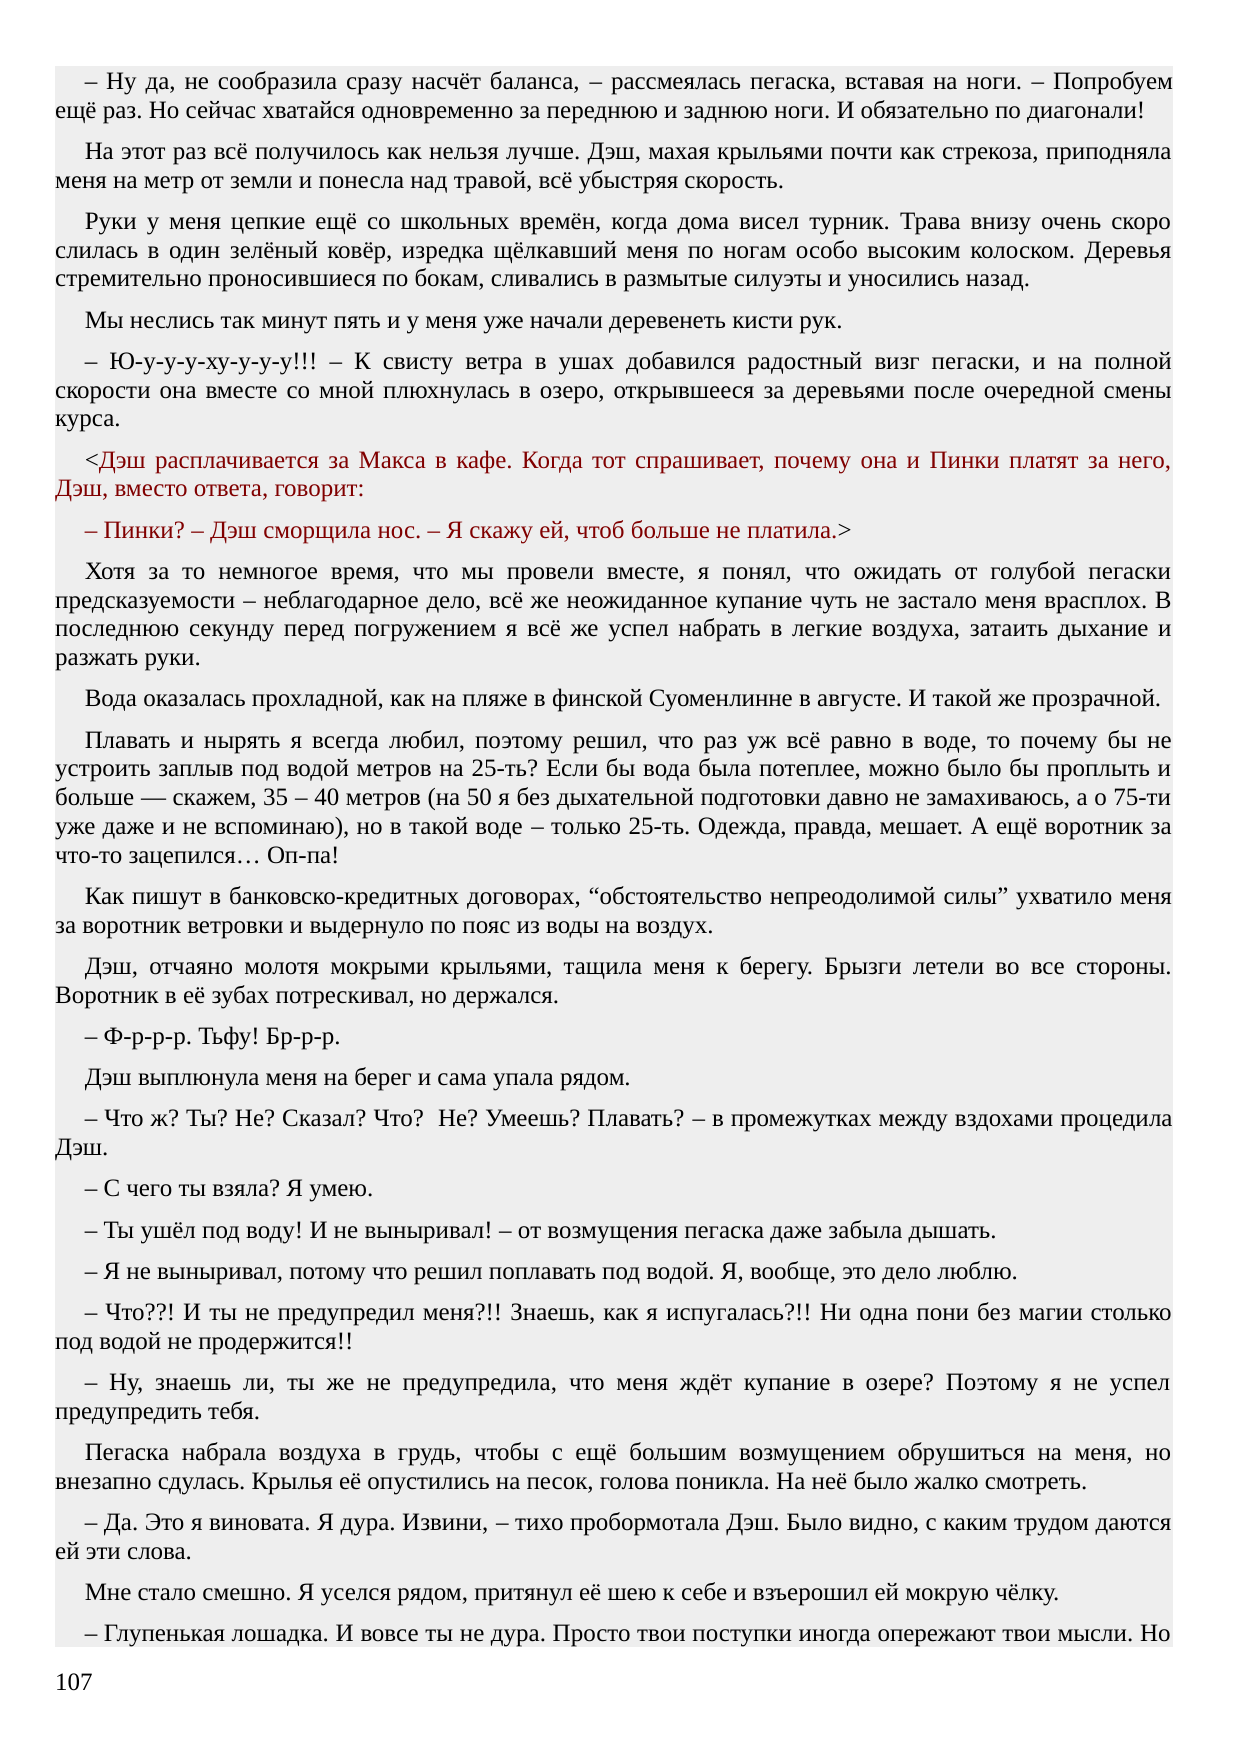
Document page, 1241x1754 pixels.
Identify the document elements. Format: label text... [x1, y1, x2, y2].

text – Ну да, не сообразила сразу насчёт баланса, – рассмеялась пегаска, вставая на ноги. – Попробуем ещё раз. Но сейчас хватайся одновременно за переднюю и заднюю ноги. И обязательно по диагонали! [55, 66, 1173, 123]
text Мы неслись так минут пять и у меня уже начали деревенеть кисти рук. [55, 305, 1173, 333]
text Хотя за то немногое время, что мы провели вместе, я понял, что ожидать от голубой пегаски предсказуемости – неблагодарное дело, всё же неожиданное купание чуть не застало меня врасплох. В последнюю секунду перед погружением я всё же успел набрать в легкие воздуха, затаить дыхание и разжать руки. [55, 556, 1173, 671]
text – Что ж? Ты? Не? Сказал? Что? Не? Умеешь? Плавать? – в промежутках между вздохами процедила Дэш. [55, 1103, 1173, 1161]
text – Пинки? – Дэш сморщила нос. – Я скажу ей, чтоб больше не платила.> [55, 515, 1173, 543]
text – Ф-р-р-р. Тьфу! Бр-р-р. [55, 1021, 1173, 1050]
text Мне стало смешно. Я уселся рядом, притянул её шею к себе и взъерошил ей мокрую чёлку. [55, 1577, 1173, 1606]
text – Ну, знаешь ли, ты же не предупредила, что меня ждёт купание в озере? Поэтому я не успел предупредить тебя. [55, 1367, 1173, 1425]
text – Ю-у-у-у-ху-у-у-у!!! – К свисту ветра в ушах добавился радостный визг пегаски, и на полной скорости она вместе со мной плюхнулась в озеро, открывшееся за деревьями после очередной смены курса. [55, 346, 1173, 432]
text Дэш выплюнула меня на берег и сама упала рядом. [55, 1062, 1173, 1091]
text – Да. Это я виновата. Я дура. Извини, – тихо пробормотала Дэш. Было видно, с каким трудом даются ей эти слова. [55, 1507, 1173, 1565]
text – Ты ушёл под воду! И не выныривал! – от возмущения пегаска даже забыла дышать. [55, 1215, 1173, 1243]
text – С чего ты взяла? Я умею. [55, 1173, 1173, 1202]
text Вода оказалась прохладной, как на пляже в финской Суоменлинне в августе. И такой же прозрачной. [55, 683, 1173, 712]
text – Я не выныривал, потому что решил поплавать под водой. Я, вообще, это дело люблю. [55, 1256, 1173, 1285]
text Пегаска набрала воздуха в грудь, чтобы с ещё большим возмущением обрушиться на меня, но внезапно сдулась. Крылья её опустились на песок, голова поникла. На неё было жалко смотреть. [55, 1437, 1173, 1495]
text <Дэш расплачивается за Макса в кафе. Когда тот спрашивает, почему она и Пинки платят за него, Дэш, вместо ответа, говорит: [55, 445, 1173, 502]
text Дэш, отчаяно молотя мокрыми крыльями, тащила меня к берегу. Брызги летели во все стороны. Воротник в её зубах потрескивал, но держался. [55, 951, 1173, 1008]
text – Что??! И ты не предупредил меня?!! Знаешь, как я испугалась?!! Ни одна пони без магии столько под водой не продержится!! [55, 1297, 1173, 1355]
text Как пишут в банковско-кредитных договорах, “обстоятельство непреодолимой силы” ухватило меня за воротник ветровки и выдернуло по пояс из воды на воздух. [55, 881, 1173, 938]
text – Глупенькая лошадка. И вовсе ты не дура. Просто твои поступки иногда опережают твои мысли. Но [55, 1618, 1173, 1647]
text На этот раз всё получилось как нельзя лучше. Дэш, махая крыльями почти как стрекоза, приподняла меня на метр от земли и понесла над травой, всё убыстряя скорость. [55, 136, 1173, 193]
text Плавать и нырять я всегда любил, поэтому решил, что раз уж всё равно в воде, то почему бы не устроить заплыв под водой метров на 25-ть? Если бы вода была потеплее, можно было бы проплыть и больше — скажем, 35 – 40 метров (на 50 я без дыхательной подготовки давно не замахиваюсь, а о 75-ти уже даже и не вспоминаю), но в такой воде – только 25-ть. Одежда, правда, мешает. А ещё воротник за что-то зацепился… Оп-па! [55, 725, 1173, 868]
text Руки у меня цепкие ещё со школьных времён, когда дома висел турник. Трава внизу очень скоро слилась в один зелёный ковёр, изредка щёлкавший меня по ногам особо высоким колоском. Деревья стремительно проносившиеся по бокам, сливались в размытые силуэты и уносились назад. [55, 206, 1173, 292]
